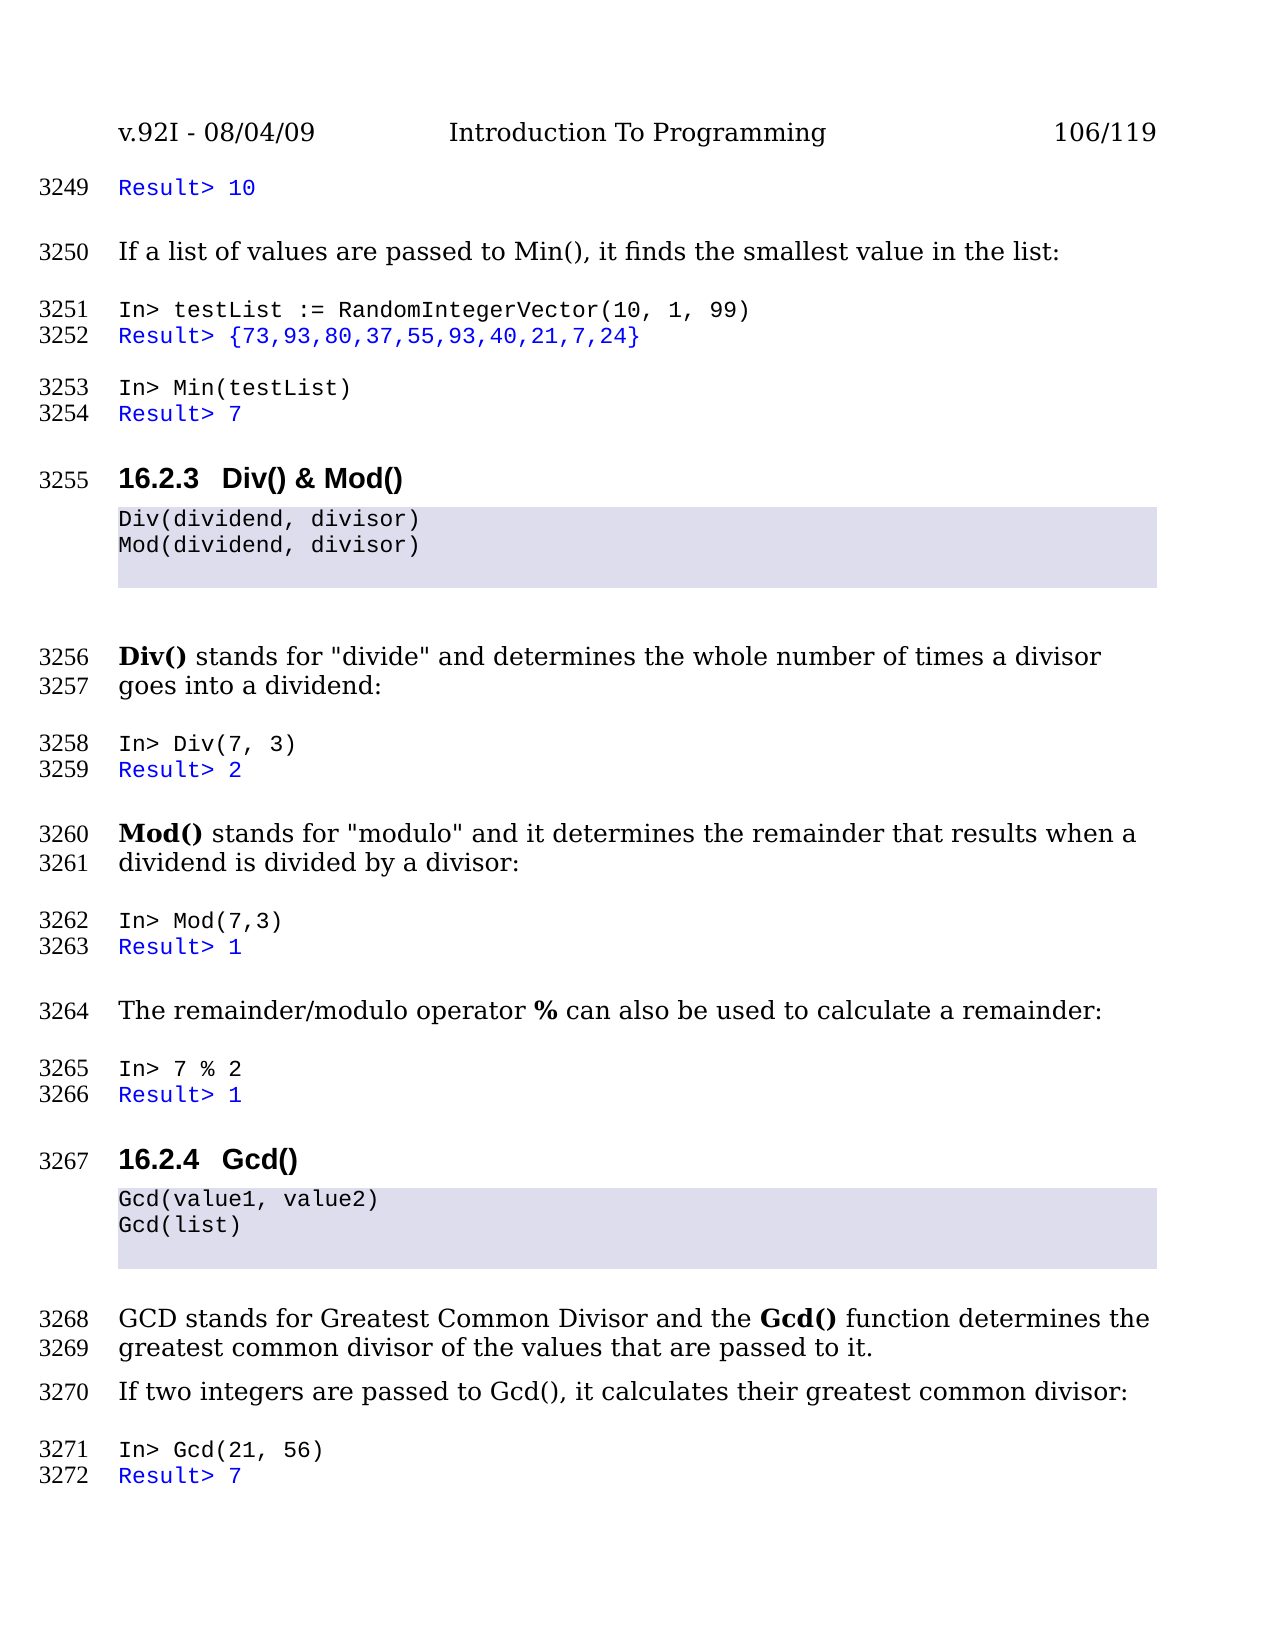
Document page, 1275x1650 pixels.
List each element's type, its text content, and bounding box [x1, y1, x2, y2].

text In> Mod(7,3) [118, 909, 1157, 935]
text If a list of values are passed to Min(), it finds the smallest value in the list: [118, 238, 1157, 267]
text Result> 1 [118, 935, 1157, 961]
text The remainder/modulo operator % can also be used to calculate a remainder: [118, 996, 1157, 1025]
table_header Div(dividend, divisor) Mod(dividend, divisor) [118, 507, 1157, 588]
text Result> 10 [118, 177, 1157, 203]
text In> testList := RandomIntegerVector(10, 1, 99) [118, 299, 1157, 325]
text GCD stands for Greatest Common Divisor and the Gcd() function determines the greatest common divisor of the values that are passed to it. [118, 1304, 1157, 1363]
text Result> 1 [118, 1083, 1157, 1109]
subtitle Div() & Mod() [118, 461, 1157, 495]
text In> Div(7, 3) [118, 732, 1157, 758]
text Result> {73,93,80,37,55,93,40,21,7,24} [118, 325, 1157, 351]
text In> Min(testList) [118, 377, 1157, 402]
text Result> 2 [118, 758, 1157, 784]
text In> 7 % 2 [118, 1057, 1157, 1083]
table_header Gcd(value1, value2) Gcd(list) [118, 1188, 1157, 1269]
subtitle Gcd() [118, 1142, 1157, 1176]
text If two integers are passed to Gcd(), it calculates their greatest common divisor: [118, 1378, 1157, 1407]
text Mod() stands for "modulo" and it determines the remainder that results when a dividend is divided by a divisor: [118, 819, 1157, 877]
text Result> 7 [118, 1465, 1157, 1491]
text Div() stands for "divide" and determines the whole number of times a divisor goes into a dividend: [118, 641, 1157, 700]
text Result> 7 [118, 402, 1157, 428]
text In> Gcd(21, 56) [118, 1439, 1157, 1465]
